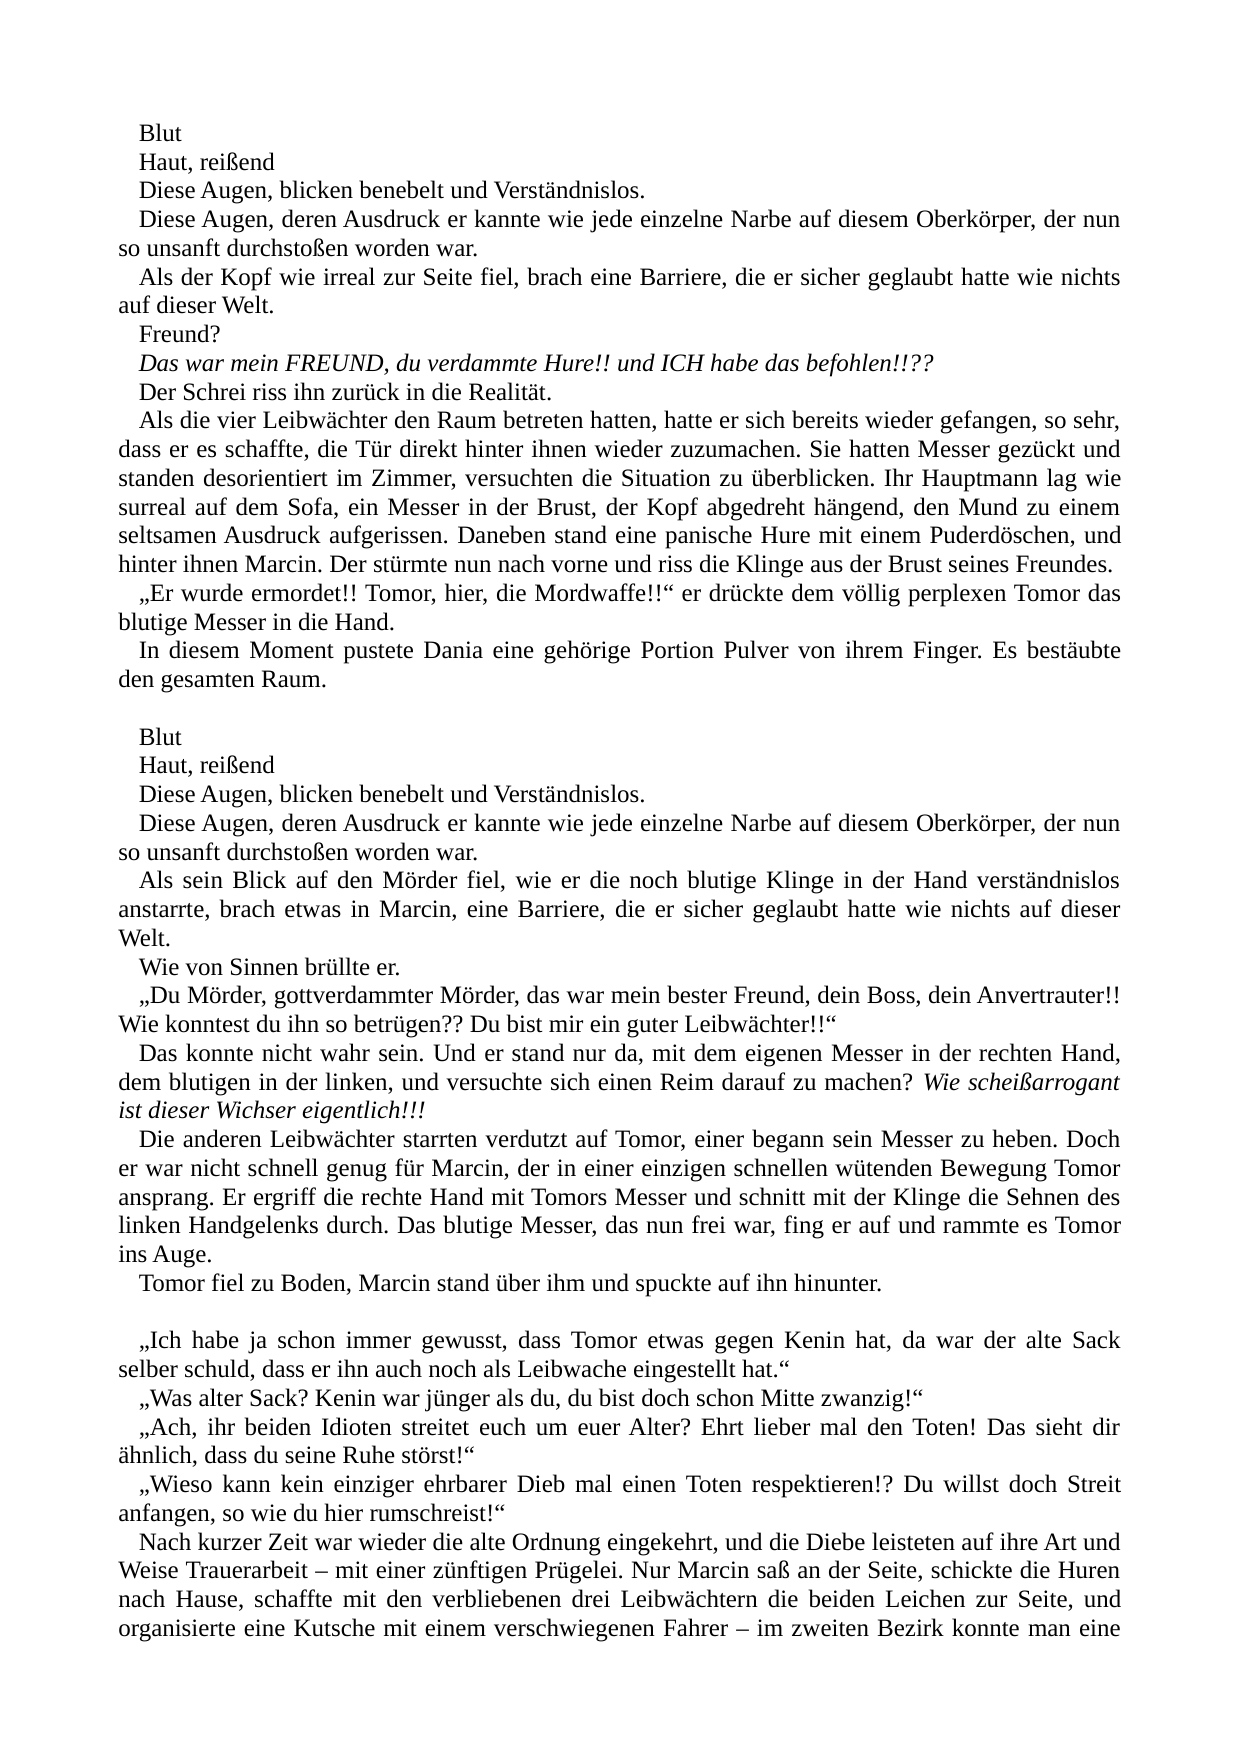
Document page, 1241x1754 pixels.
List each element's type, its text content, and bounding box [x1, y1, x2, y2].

text Diese Augen, blicken benebelt und Verständnislos. [118, 779, 1122, 808]
text In diesem Moment pustete Dania eine gehörige Portion Pulver von ihrem Finger. Es bestäubte den gesamten Raum. [118, 636, 1122, 693]
text Die anderen Leibwächter starrten verdutzt auf Tomor, einer begann sein Messer zu heben. Doch er war nicht schnell genug für Marcin, der in einer einzigen schnellen wütenden Bewegung Tomor ansprang. Er ergriff die rechte Hand mit Tomors Messer und schnitt mit der Klinge die Sehnen des linken Handgelenks durch. Das blutige Messer, das nun frei war, fing er auf und rammte es Tomor ins Auge. [118, 1124, 1122, 1268]
text Tomor fiel zu Boden, Marcin stand über ihm und spuckte auf ihn hinunter. [118, 1268, 1122, 1297]
text Wie von Sinnen brüllte er. [118, 952, 1122, 981]
text Freund? [118, 319, 1122, 348]
text Diese Augen, blicken benebelt und Verständnislos. [118, 176, 1122, 204]
text Diese Augen, deren Ausdruck er kannte wie jede einzelne Narbe auf diesem Oberkörper, der nun so unsanft durchstoßen worden war. [118, 808, 1122, 866]
text „Er wurde ermordet!! Tomor, hier, die Mordwaffe!!“ er drückte dem völlig perplexen Tomor das blutige Messer in die Hand. [118, 578, 1122, 636]
text Haut, reißend [118, 147, 1122, 176]
text „Ich habe ja schon immer gewusst, dass Tomor etwas gegen Kenin hat, da war der alte Sack selber schuld, dass er ihn auch noch als Leibwache eingestellt hat.“ [118, 1326, 1122, 1383]
text „Du Mörder, gottverdammter Mörder, das war mein bester Freund, dein Boss, dein Anvertrauter!! Wie konntest du ihn so betrügen?? Du bist mir ein guter Leibwächter!!“ [118, 981, 1122, 1038]
text „Was alter Sack? Kenin war jünger als du, du bist doch schon Mitte zwanzig!“ [118, 1383, 1122, 1412]
text Der Schrei riss ihn zurück in die Realität. [118, 377, 1122, 406]
text Das konnte nicht wahr sein. Und er stand nur da, mit dem eigenen Messer in der rechten Hand, dem blutigen in der linken, und versuchte sich einen Reim darauf zu machen? Wie scheißarrogant ist dieser Wichser eigentlich!!! [118, 1038, 1122, 1124]
text „Wieso kann kein einziger ehrbarer Dieb mal einen Toten respektieren!? Du willst doch Streit anfangen, so wie du hier rumschreist!“ [118, 1469, 1122, 1527]
text Das war mein FREUND, du verdammte Hure!! und ICH habe das befohlen!!?? [118, 348, 1122, 377]
text Nach kurzer Zeit war wieder die alte Ordnung eingekehrt, und die Diebe leisteten auf ihre Art und Weise Trauerarbeit – mit einer zünftigen Prügelei. Nur Marcin saß an der Seite, schickte die Huren nach Hause, schaffte mit den verbliebenen drei Leibwächtern die beiden Leichen zur Seite, und organisierte eine Kutsche mit einem verschwiegenen Fahrer – im zweiten Bezirk konnte man eine [118, 1527, 1122, 1642]
text Als die vier Leibwächter den Raum betreten hatten, hatte er sich bereits wieder gefangen, so sehr, dass er es schaffte, die Tür direkt hinter ihnen wieder zuzumachen. Sie hatten Messer gezückt und standen desorientiert im Zimmer, versuchten die Situation zu überblicken. Ihr Hauptmann lag wie surreal auf dem Sofa, ein Messer in der Brust, der Kopf abgedreht hängend, den Mund zu einem seltsamen Ausdruck aufgerissen. Daneben stand eine panische Hure mit einem Puderdöschen, und hinter ihnen Marcin. Der stürmte nun nach vorne und riss die Klinge aus der Brust seines Freundes. [118, 406, 1122, 578]
text Haut, reißend [118, 751, 1122, 779]
text Als der Kopf wie irreal zur Seite fiel, brach eine Barriere, die er sicher geglaubt hatte wie nichts auf dieser Welt. [118, 262, 1122, 319]
text Diese Augen, deren Ausdruck er kannte wie jede einzelne Narbe auf diesem Oberkörper, der nun so unsanft durchstoßen worden war. [118, 204, 1122, 262]
text Als sein Blick auf den Mörder fiel, wie er die noch blutige Klinge in der Hand verständnislos anstarrte, brach etwas in Marcin, eine Barriere, die er sicher geglaubt hatte wie nichts auf dieser Welt. [118, 866, 1122, 952]
text „Ach, ihr beiden Idioten streitet euch um euer Alter? Ehrt lieber mal den Toten! Das sieht dir ähnlich, dass du seine Ruhe störst!“ [118, 1412, 1122, 1469]
text Blut [118, 118, 1122, 147]
text Blut [118, 722, 1122, 751]
